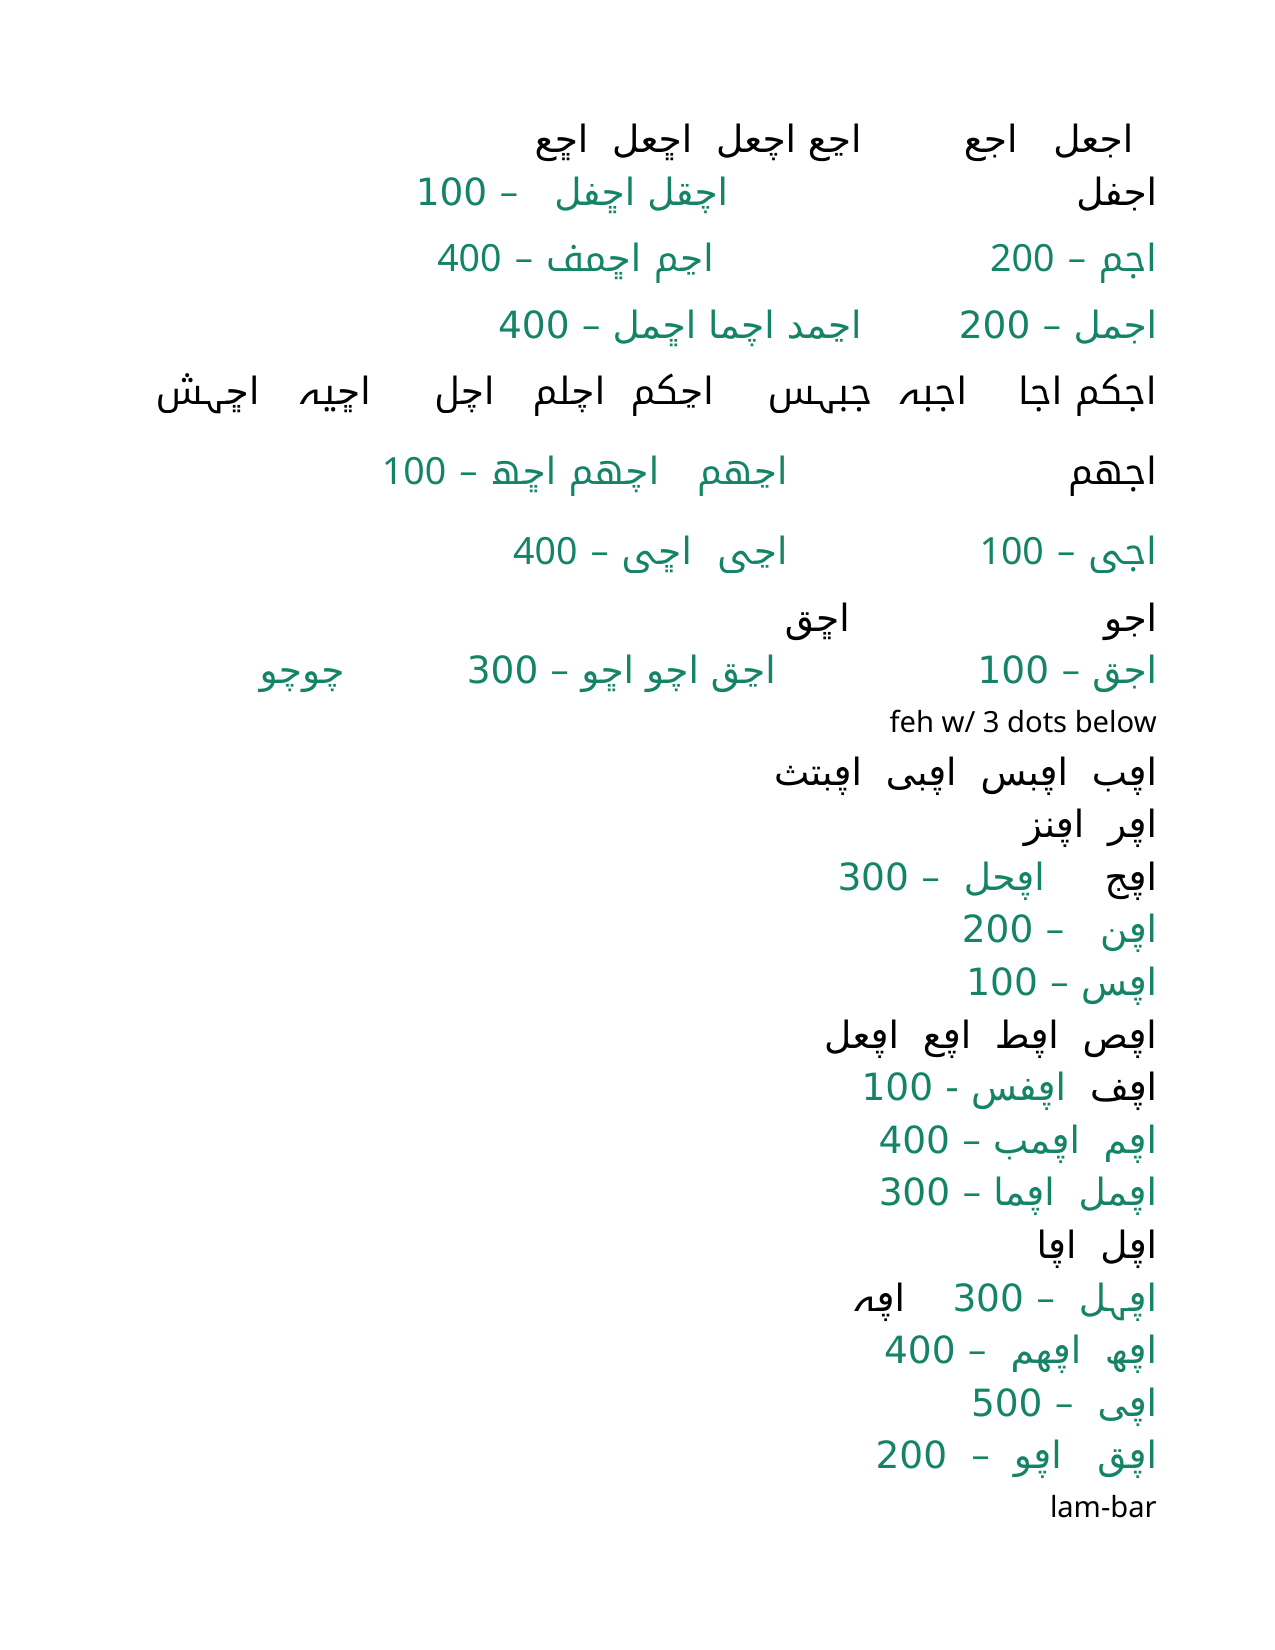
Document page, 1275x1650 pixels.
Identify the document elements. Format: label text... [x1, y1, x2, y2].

text اڥل اڥا [118, 1224, 1157, 1267]
text اڥم اڥمب – 400 [118, 1118, 1157, 1162]
text اڥج اڥحل – 300 [118, 855, 1157, 899]
text اڥس – 100 [118, 961, 1157, 1004]
text اڥی – 500 [118, 1381, 1157, 1425]
text lam-bar [118, 1487, 1157, 1526]
text اجھم اڃھم اچھم اڇھ – 100 [118, 436, 1157, 507]
text اڥص اڥط اڥع اڥعل [118, 1013, 1157, 1057]
text اڥف اڥفس - 100 [118, 1066, 1157, 1109]
text اڥھ اڥھم – 400 [118, 1329, 1157, 1372]
text اڥمل اڥما – 300 [118, 1171, 1157, 1215]
text اڥن – 200 [118, 908, 1157, 952]
text اجعل اجع اڃع اچعل اڇعل اڇع [118, 118, 1157, 162]
text اجو اڇق [118, 596, 1157, 640]
text اڥب اڥبس اڥبی اڥبتث [118, 750, 1157, 794]
text اجمل – 200 اڃمد اچما اڇمل – 400 [118, 303, 1157, 347]
text اجی – 100 اڃی اڇی – 400 [118, 516, 1157, 587]
text اڥر اڥنز [118, 803, 1157, 846]
text اڥق اڥو – 200 [118, 1434, 1157, 1478]
text اجفل اچقل اڇفل – 100 [118, 171, 1157, 214]
text اجم – 200 اڃم اڇمف – 400 [118, 223, 1157, 294]
text feh w/ 3 dots below [118, 702, 1157, 741]
text اجکم اجا اجبہ جبہس اڃکم اچلم اچل اڇیہ اڇہش [118, 356, 1157, 427]
text اڥہل – 300 اڥہ [118, 1276, 1157, 1320]
text اجق – 100 اڃق اچو اڇو – 300 چوچو [118, 649, 1157, 693]
